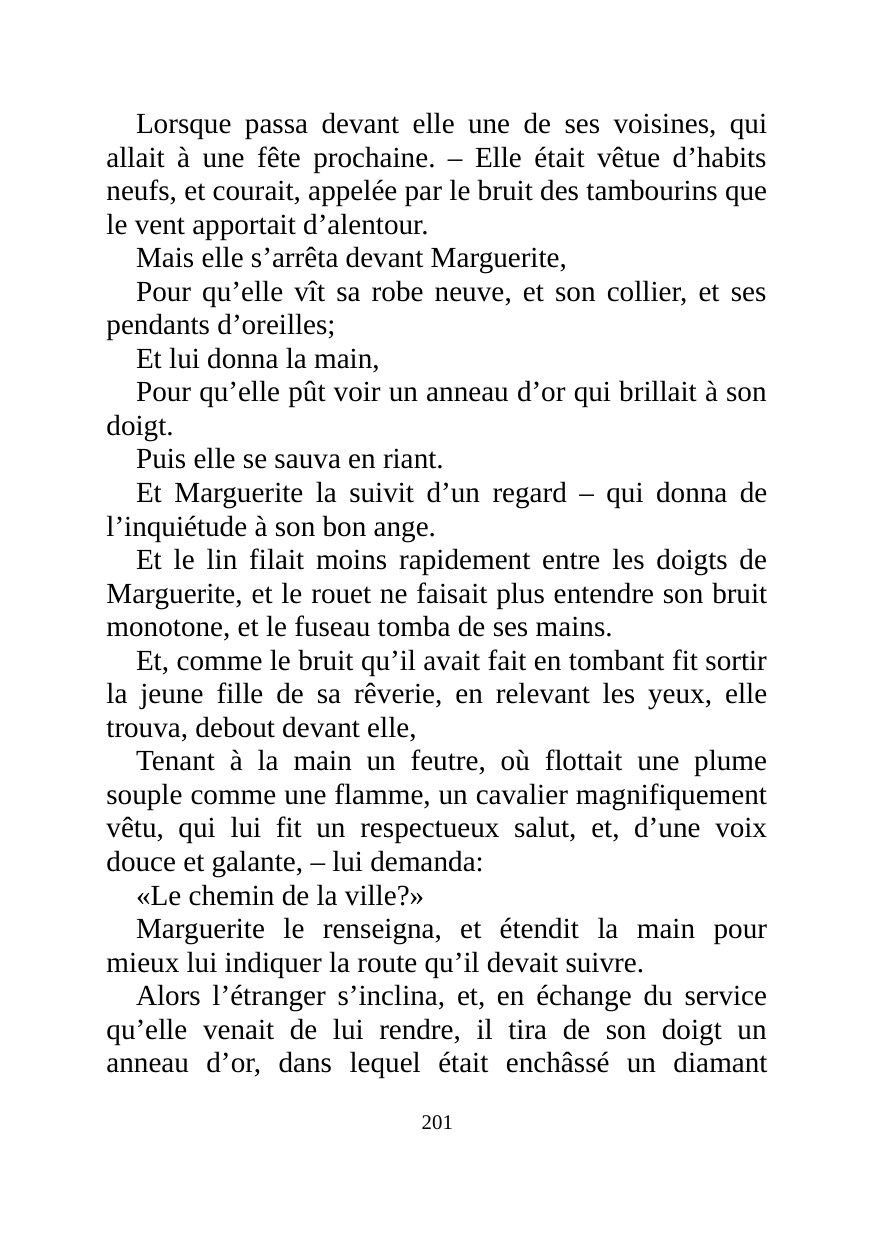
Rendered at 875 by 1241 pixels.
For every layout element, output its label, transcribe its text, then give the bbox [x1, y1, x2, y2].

text Et le lin filait moins rapidement entre les doigts de Marguerite, et le rouet ne faisait plus entendre son bruit monotone, et le fuseau tomba de ses mains. [106, 542, 768, 643]
text Tenant à la main un feutre, où flottait une plume souple comme une flamme, un cavalier magnifiquement vêtu, qui lui fit un respectueux salut, et, d’une voix douce et galante, ‒ lui demanda: [106, 743, 768, 878]
text Pour qu’elle vît sa robe neuve, et son collier, et ses pendants d’oreilles; [106, 274, 768, 341]
text Marguerite le renseigna, et étendit la main pour mieux lui indiquer la route qu’il devait suivre. [106, 911, 768, 978]
text Et, comme le bruit qu’il avait fait en tombant fit sortir la jeune fille de sa rêverie, en relevant les yeux, elle trouva, debout devant elle, [106, 643, 768, 743]
text «Le chemin de la ville?» [106, 878, 768, 911]
text Et Marguerite la suivit d’un regard ‒ qui donna de l’inquiétude à son bon ange. [106, 475, 768, 542]
text Alors l’étranger s’inclina, et, en échange du service qu’elle venait de lui rendre, il tira de son doigt un anneau d’or, dans lequel était enchâssé un diamant [106, 978, 768, 1079]
text Et lui donna la main, [106, 341, 768, 374]
text Mais elle s’arrêta devant Marguerite, [106, 240, 768, 274]
text Puis elle se sauva en riant. [106, 442, 768, 475]
text Lorsque passa devant elle une de ses voisines, qui allait à une fête prochaine. ‒ Elle était vêtue d’habits neufs, et courait, appelée par le bruit des tambourins que le vent apportait d’alentour. [106, 106, 768, 240]
text Pour qu’elle pût voir un anneau d’or qui brillait à son doigt. [106, 374, 768, 442]
